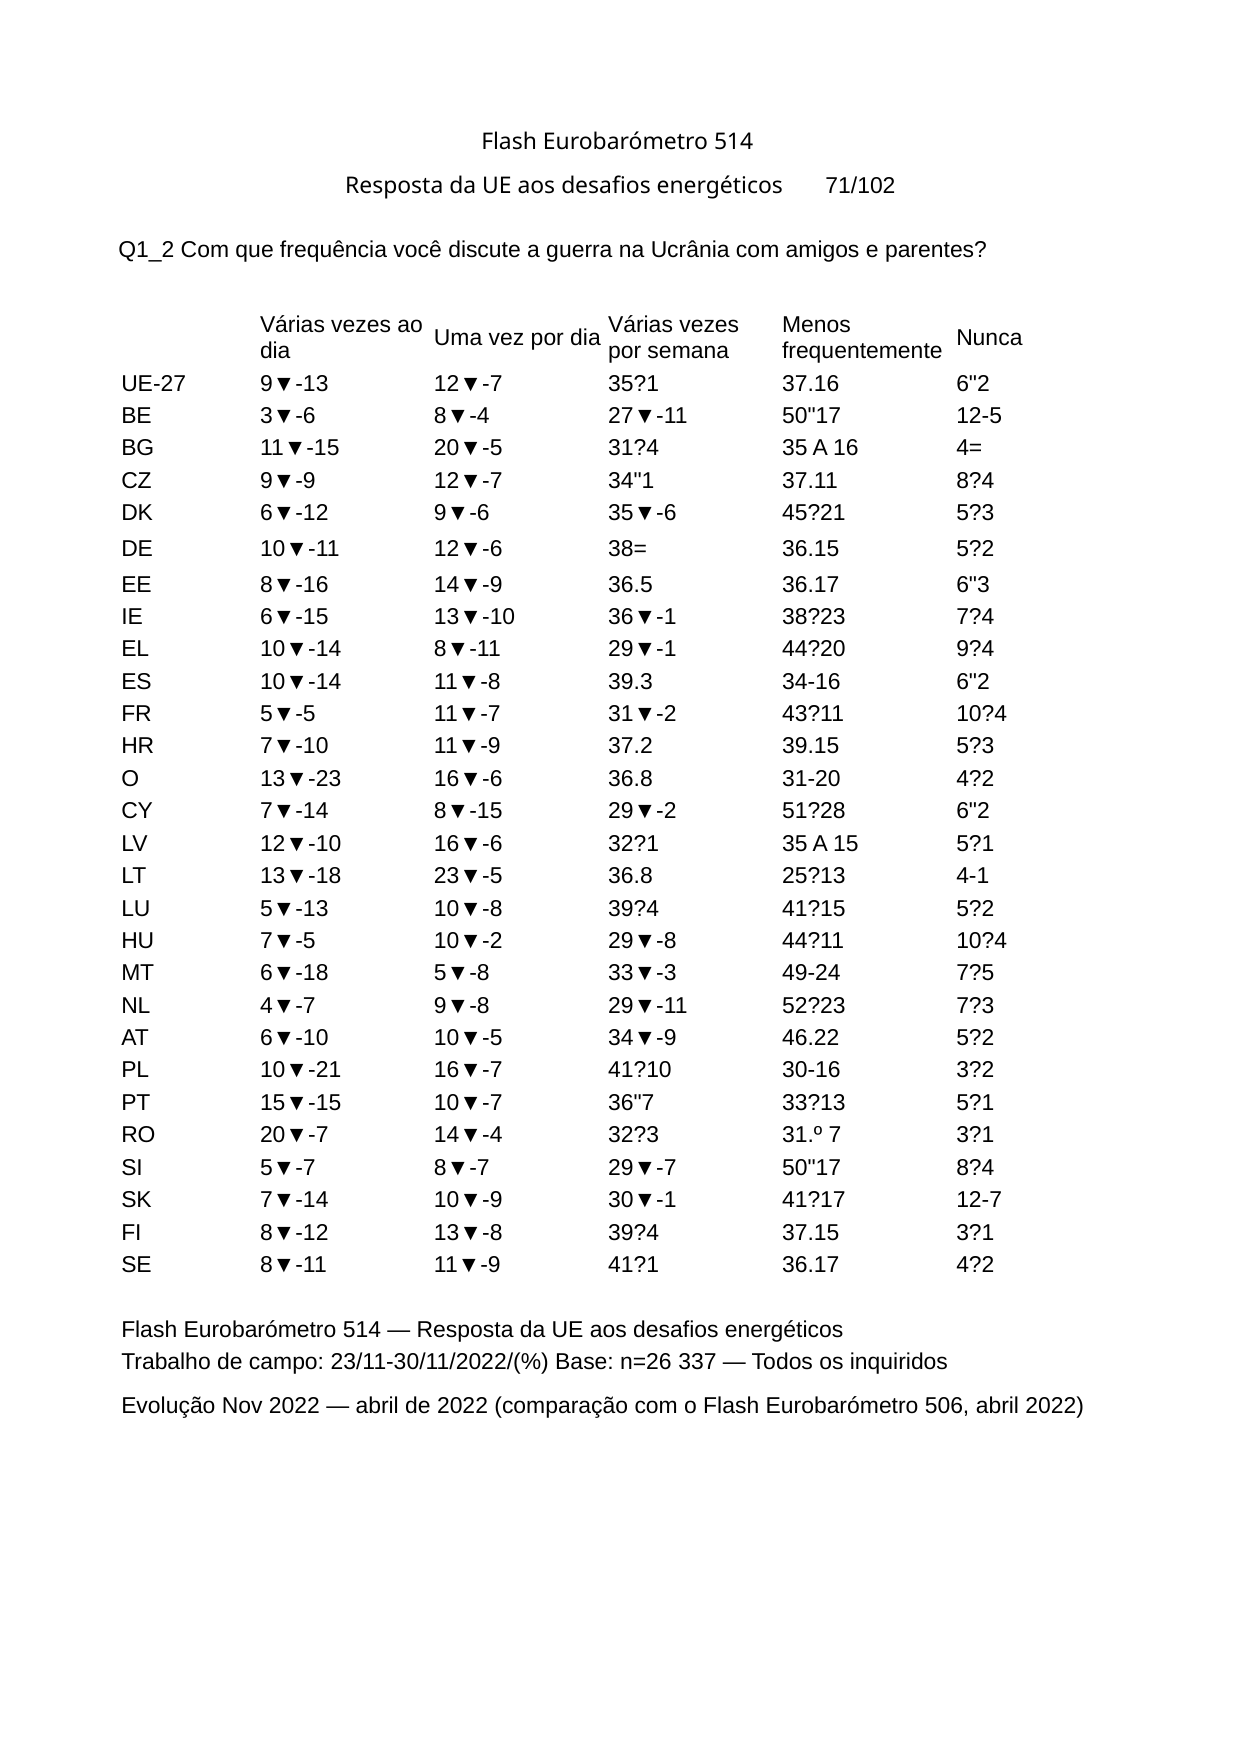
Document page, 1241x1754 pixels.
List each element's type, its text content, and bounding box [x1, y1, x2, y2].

table_cell 23▼-5 [431, 859, 605, 891]
table_cell 14▼-4 [431, 1118, 605, 1151]
table_cell 6"3 [953, 568, 1127, 600]
table_cell [257, 1280, 431, 1313]
table_cell 9▼-8 [431, 989, 605, 1021]
table_cell 10▼-9 [431, 1183, 605, 1215]
table_cell 41?10 [605, 1054, 779, 1086]
table_cell 6▼-10 [257, 1021, 431, 1053]
table_cell 12▼-6 [431, 529, 605, 567]
table_cell 13▼-8 [431, 1215, 605, 1248]
table_cell 4▼-7 [257, 989, 431, 1021]
table_cell Flash Eurobarómetro 514 — Resposta da UE aos desafios energéticos [118, 1313, 1127, 1345]
table_cell 36"7 [605, 1086, 779, 1118]
table_cell 16▼-6 [431, 827, 605, 859]
table_cell 45?21 [779, 496, 953, 528]
table_cell 7?4 [953, 600, 1127, 632]
table_cell 4?2 [953, 762, 1127, 794]
table_cell SE [118, 1248, 257, 1280]
table_cell 10▼-11 [257, 529, 431, 567]
table_cell 37.11 [779, 464, 953, 496]
table_cell 20▼-5 [431, 431, 605, 464]
table_cell 5?2 [953, 891, 1127, 924]
table_cell 34"1 [605, 464, 779, 496]
table_cell 9?4 [953, 632, 1127, 665]
table_cell LU [118, 891, 257, 924]
table_cell 39?4 [605, 891, 779, 924]
table_cell 36.8 [605, 762, 779, 794]
table_cell 49-24 [779, 956, 953, 989]
table_cell 16▼-6 [431, 762, 605, 794]
table_cell 7?5 [953, 956, 1127, 989]
table_cell 35?1 [605, 367, 779, 399]
table_cell 12-7 [953, 1183, 1127, 1215]
table_cell 36.8 [605, 859, 779, 891]
table_cell 39.15 [779, 730, 953, 762]
table_cell LT [118, 859, 257, 891]
table_cell 12▼-7 [431, 464, 605, 496]
table_cell 3?1 [953, 1215, 1127, 1248]
table_cell 5▼-8 [431, 956, 605, 989]
table_cell 52?23 [779, 989, 953, 1021]
table_cell 6"2 [953, 367, 1127, 399]
table_cell PL [118, 1054, 257, 1086]
table_cell 41?17 [779, 1183, 953, 1215]
table_cell 35▼-6 [605, 496, 779, 528]
table_cell 33?13 [779, 1086, 953, 1118]
table_cell 5?1 [953, 827, 1127, 859]
table_cell 8?4 [953, 464, 1127, 496]
table_cell EL [118, 632, 257, 665]
table_cell 41?1 [605, 1248, 779, 1280]
table_cell HU [118, 924, 257, 956]
table_cell 33▼-3 [605, 956, 779, 989]
table_cell 32?1 [605, 827, 779, 859]
table_cell AT [118, 1021, 257, 1053]
table_cell ES [118, 665, 257, 697]
table_cell 51?28 [779, 794, 953, 827]
table_cell [118, 1280, 257, 1313]
table_cell 11▼-9 [431, 1248, 605, 1280]
table_cell 3?1 [953, 1118, 1127, 1151]
table_cell 8▼-7 [431, 1151, 605, 1183]
table_cell BE [118, 399, 257, 431]
table_cell Evolução Nov 2022 — abril de 2022 (comparação com o Flash Eurobarómetro 506, abril 2022) [118, 1378, 1127, 1433]
table_cell 13▼-23 [257, 762, 431, 794]
table_cell Trabalho de campo: 23/11-30/11/2022/(%) Base: n=26 337 — Todos os inquiridos [118, 1345, 1127, 1377]
table_cell 10▼-14 [257, 665, 431, 697]
table_cell 10▼-5 [431, 1021, 605, 1053]
table_cell 5▼-13 [257, 891, 431, 924]
table_header Várias vezes ao dia [257, 308, 431, 367]
table_cell 5?2 [953, 529, 1127, 567]
table_cell 31.º 7 [779, 1118, 953, 1151]
table_cell 12▼-10 [257, 827, 431, 859]
table_cell 4?2 [953, 1248, 1127, 1280]
table_cell 36.15 [779, 529, 953, 567]
table_cell SK [118, 1183, 257, 1215]
table_cell 29▼-11 [605, 989, 779, 1021]
table_cell 35 A 15 [779, 827, 953, 859]
table_cell 31▼-2 [605, 697, 779, 729]
table_cell 8?4 [953, 1151, 1127, 1183]
table_cell [431, 1280, 605, 1313]
table_cell 50"17 [779, 399, 953, 431]
table_cell 8▼-12 [257, 1215, 431, 1248]
table_cell 5?3 [953, 730, 1127, 762]
table_cell 9▼-6 [431, 496, 605, 528]
table_cell 37.2 [605, 730, 779, 762]
table_cell 12-5 [953, 399, 1127, 431]
table_cell 25?13 [779, 859, 953, 891]
table_cell 36▼-1 [605, 600, 779, 632]
table_cell 4= [953, 431, 1127, 464]
table_cell 10▼-8 [431, 891, 605, 924]
table_cell 39?4 [605, 1215, 779, 1248]
table_cell 6▼-12 [257, 496, 431, 528]
table_cell 6"2 [953, 794, 1127, 827]
table_cell 30▼-1 [605, 1183, 779, 1215]
table_cell 15▼-15 [257, 1086, 431, 1118]
table_cell 7▼-14 [257, 1183, 431, 1215]
table_cell 8▼-4 [431, 399, 605, 431]
table_cell 4-1 [953, 859, 1127, 891]
table_cell 13▼-10 [431, 600, 605, 632]
table_cell 43?11 [779, 697, 953, 729]
table_cell FI [118, 1215, 257, 1248]
table_cell 3?2 [953, 1054, 1127, 1086]
table_cell NL [118, 989, 257, 1021]
table_cell 8▼-15 [431, 794, 605, 827]
table_cell BG [118, 431, 257, 464]
table_cell 30-16 [779, 1054, 953, 1086]
table_cell 13▼-18 [257, 859, 431, 891]
table_cell 5?1 [953, 1086, 1127, 1118]
table_cell 11▼-8 [431, 665, 605, 697]
table_cell 6▼-18 [257, 956, 431, 989]
table_cell 41?15 [779, 891, 953, 924]
table_cell 8▼-16 [257, 568, 431, 600]
table_cell CZ [118, 464, 257, 496]
table_cell 5?2 [953, 1021, 1127, 1053]
table_cell 5▼-7 [257, 1151, 431, 1183]
table_cell DK [118, 496, 257, 528]
table_cell 5▼-5 [257, 697, 431, 729]
table_cell 11▼-7 [431, 697, 605, 729]
table_cell [953, 1280, 1127, 1313]
table_cell 10?4 [953, 697, 1127, 729]
table_cell 11▼-15 [257, 431, 431, 464]
table_cell 27▼-11 [605, 399, 779, 431]
table_cell 6▼-15 [257, 600, 431, 632]
table_cell 3▼-6 [257, 399, 431, 431]
table_cell 8▼-11 [257, 1248, 431, 1280]
table_cell 29▼-1 [605, 632, 779, 665]
table_cell HR [118, 730, 257, 762]
table_header Nunca [953, 308, 1127, 367]
table_cell 29▼-8 [605, 924, 779, 956]
text Q1_2 Com que frequência você discute a guerra na Ucrânia com amigos e parentes? [118, 236, 1122, 262]
table_cell O [118, 762, 257, 794]
table_cell LV [118, 827, 257, 859]
table_cell 8▼-11 [431, 632, 605, 665]
table_cell 20▼-7 [257, 1118, 431, 1151]
table_cell 34▼-9 [605, 1021, 779, 1053]
table_cell [779, 1280, 953, 1313]
table_header Uma vez por dia [431, 308, 605, 367]
table_cell 14▼-9 [431, 568, 605, 600]
table_header Várias vezes por semana [605, 308, 779, 367]
table_cell 7▼-10 [257, 730, 431, 762]
table_cell 12▼-7 [431, 367, 605, 399]
table_cell 44?11 [779, 924, 953, 956]
table_cell 38?23 [779, 600, 953, 632]
table_cell 39.3 [605, 665, 779, 697]
table_cell DE [118, 529, 257, 567]
table_cell 36.17 [779, 568, 953, 600]
table_cell 7▼-14 [257, 794, 431, 827]
table_cell 16▼-7 [431, 1054, 605, 1086]
table_cell 10▼-21 [257, 1054, 431, 1086]
table_cell 31-20 [779, 762, 953, 794]
table_header [118, 308, 257, 367]
table_cell 34-16 [779, 665, 953, 697]
table_header Menos frequentemente [779, 308, 953, 367]
table_cell 9▼-9 [257, 464, 431, 496]
table_cell 32?3 [605, 1118, 779, 1151]
table_cell 46.22 [779, 1021, 953, 1053]
table_cell 29▼-2 [605, 794, 779, 827]
table_cell 5?3 [953, 496, 1127, 528]
table_cell 36.5 [605, 568, 779, 600]
table_cell 9▼-13 [257, 367, 431, 399]
table_cell 31?4 [605, 431, 779, 464]
table_cell 37.16 [779, 367, 953, 399]
table_cell EE [118, 568, 257, 600]
table_cell 7▼-5 [257, 924, 431, 956]
table_cell IE [118, 600, 257, 632]
table_cell 10▼-14 [257, 632, 431, 665]
table_cell 10▼-2 [431, 924, 605, 956]
table_cell 44?20 [779, 632, 953, 665]
table_cell MT [118, 956, 257, 989]
table_cell 6"2 [953, 665, 1127, 697]
table_cell FR [118, 697, 257, 729]
table_cell 11▼-9 [431, 730, 605, 762]
table_cell SI [118, 1151, 257, 1183]
table_cell PT [118, 1086, 257, 1118]
table_cell 10?4 [953, 924, 1127, 956]
table_cell CY [118, 794, 257, 827]
table_cell [605, 1280, 779, 1313]
table_cell 38= [605, 529, 779, 567]
table_cell 36.17 [779, 1248, 953, 1280]
table_cell 37.15 [779, 1215, 953, 1248]
table_cell RO [118, 1118, 257, 1151]
table_cell 7?3 [953, 989, 1127, 1021]
table_cell UE-27 [118, 367, 257, 399]
table_cell 35 A 16 [779, 431, 953, 464]
table_cell 50"17 [779, 1151, 953, 1183]
table_cell 10▼-7 [431, 1086, 605, 1118]
table_cell 29▼-7 [605, 1151, 779, 1183]
